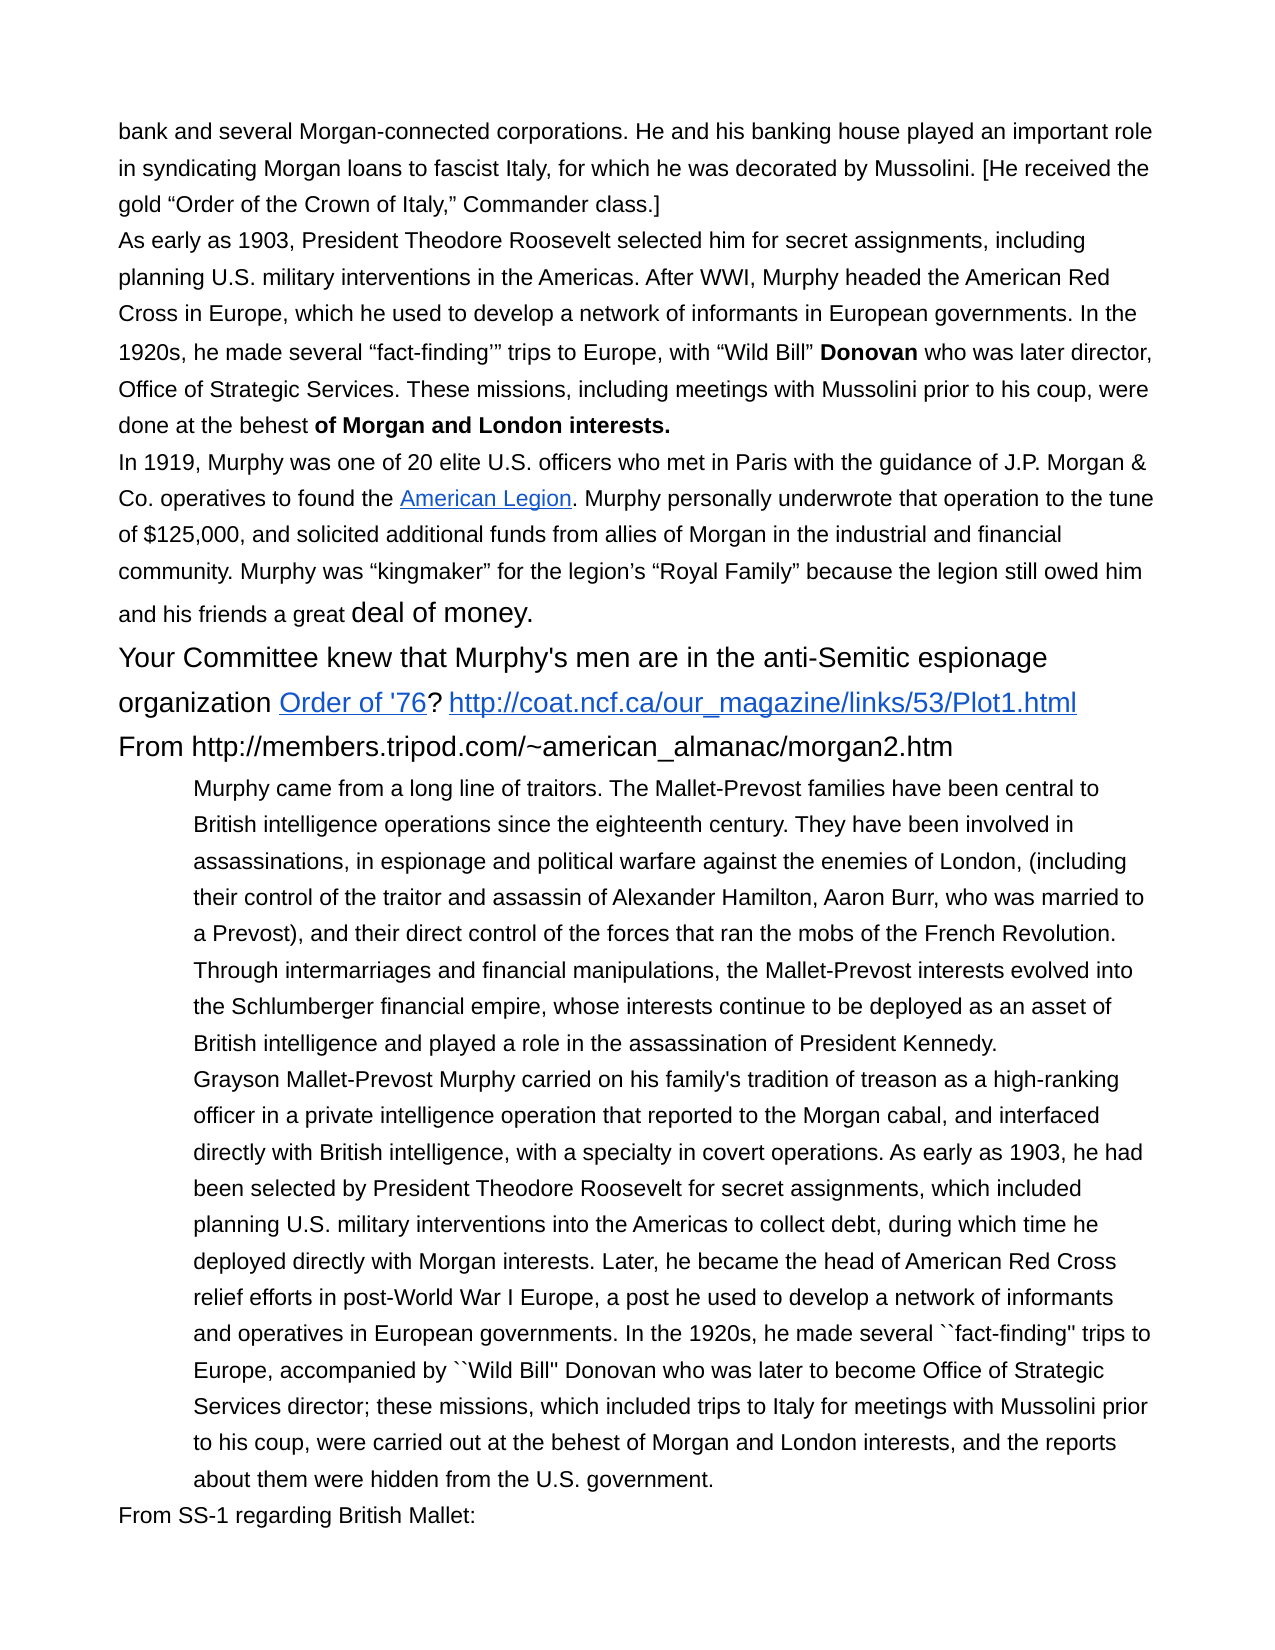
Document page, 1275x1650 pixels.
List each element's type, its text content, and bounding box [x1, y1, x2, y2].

text As early as 1903, President Theodore Roosevelt selected him for secret assignments, including planning U.S. military interventions in the Americas. After WWI, Murphy headed the American Red Cross in Europe, which he used to develop a network of informants in European governments. In the 1920s, he made several “fact-finding’” trips to Europe, with “Wild Bill” Donovan who was later director, Office of Strategic Services. These missions, including meetings with Mussolini prior to his coup, were done at the behest of Morgan and London interests. [118, 227, 1157, 438]
text Your Committee knew that Murphy's men are in the anti-Semitic espionage organization Order of '76? http://coat.ncf.ca/our_magazine/links/53/Plot1.html [118, 641, 1157, 718]
text bank and several Morgan-connected corporations. He and his banking house played an important role in syndicating Morgan loans to fascist Italy, for which he was decorated by Mussolini. [He received the gold “Order of the Crown of Italy,” Commander class.] [118, 118, 1157, 217]
text Murphy came from a long line of traitors. The Mallet-Prevost families have been central to British intelligence operations since the eighteenth century. They have been involved in assassinations, in espionage and political warfare against the enemies of London, (including their control of the traitor and assassin of Alexander Hamilton, Aaron Burr, who was married to a Prevost), and their direct control of the forces that ran the mobs of the French Revolution. Through intermarriages and financial manipulations, the Mallet-Prevost interests evolved into the Schlumberger financial empire, whose interests continue to be deployed as an asset of British intelligence and played a role in the assassination of President Kennedy. [193, 775, 1157, 1056]
text From http://members.tripod.com/~american_almanac/morgan2.htm [118, 730, 1157, 763]
text Grayson Mallet-Prevost Murphy carried on his family's tradition of treason as a high-ranking officer in a private intelligence operation that reported to the Morgan cabal, and interfaced directly with British intelligence, with a specialty in covert operations. As early as 1903, he had been selected by President Theodore Roosevelt for secret assignments, which included planning U.S. military interventions into the Americas to collect debt, during which time he deployed directly with Morgan interests. Later, he became the head of American Red Cross relief efforts in post-World War I Europe, a post he used to develop a network of informants and operatives in European governments. In the 1920s, he made several ``fact-finding'' trips to Europe, accompanied by ``Wild Bill'' Donovan who was later to become Office of Strategic Services director; these missions, which included trips to Italy for meetings with Mussolini prior to his coup, were carried out at the behest of Morgan and London interests, and the reports about them were hidden from the U.S. government. [193, 1066, 1157, 1492]
text In 1919, Murphy was one of 20 elite U.S. officers who met in Paris with the guidance of J.P. Morgan & Co. operatives to found the American Legion. Murphy personally underwrote that operation to the tune of $125,000, and solicited additional funds from allies of Morgan in the industrial and financial community. Murphy was “kingmaker” for the legion’s “Royal Family” because the legion still owed him and his friends a great deal of money. [118, 448, 1157, 629]
text From SS-1 regarding British Mallet: [118, 1502, 1157, 1528]
